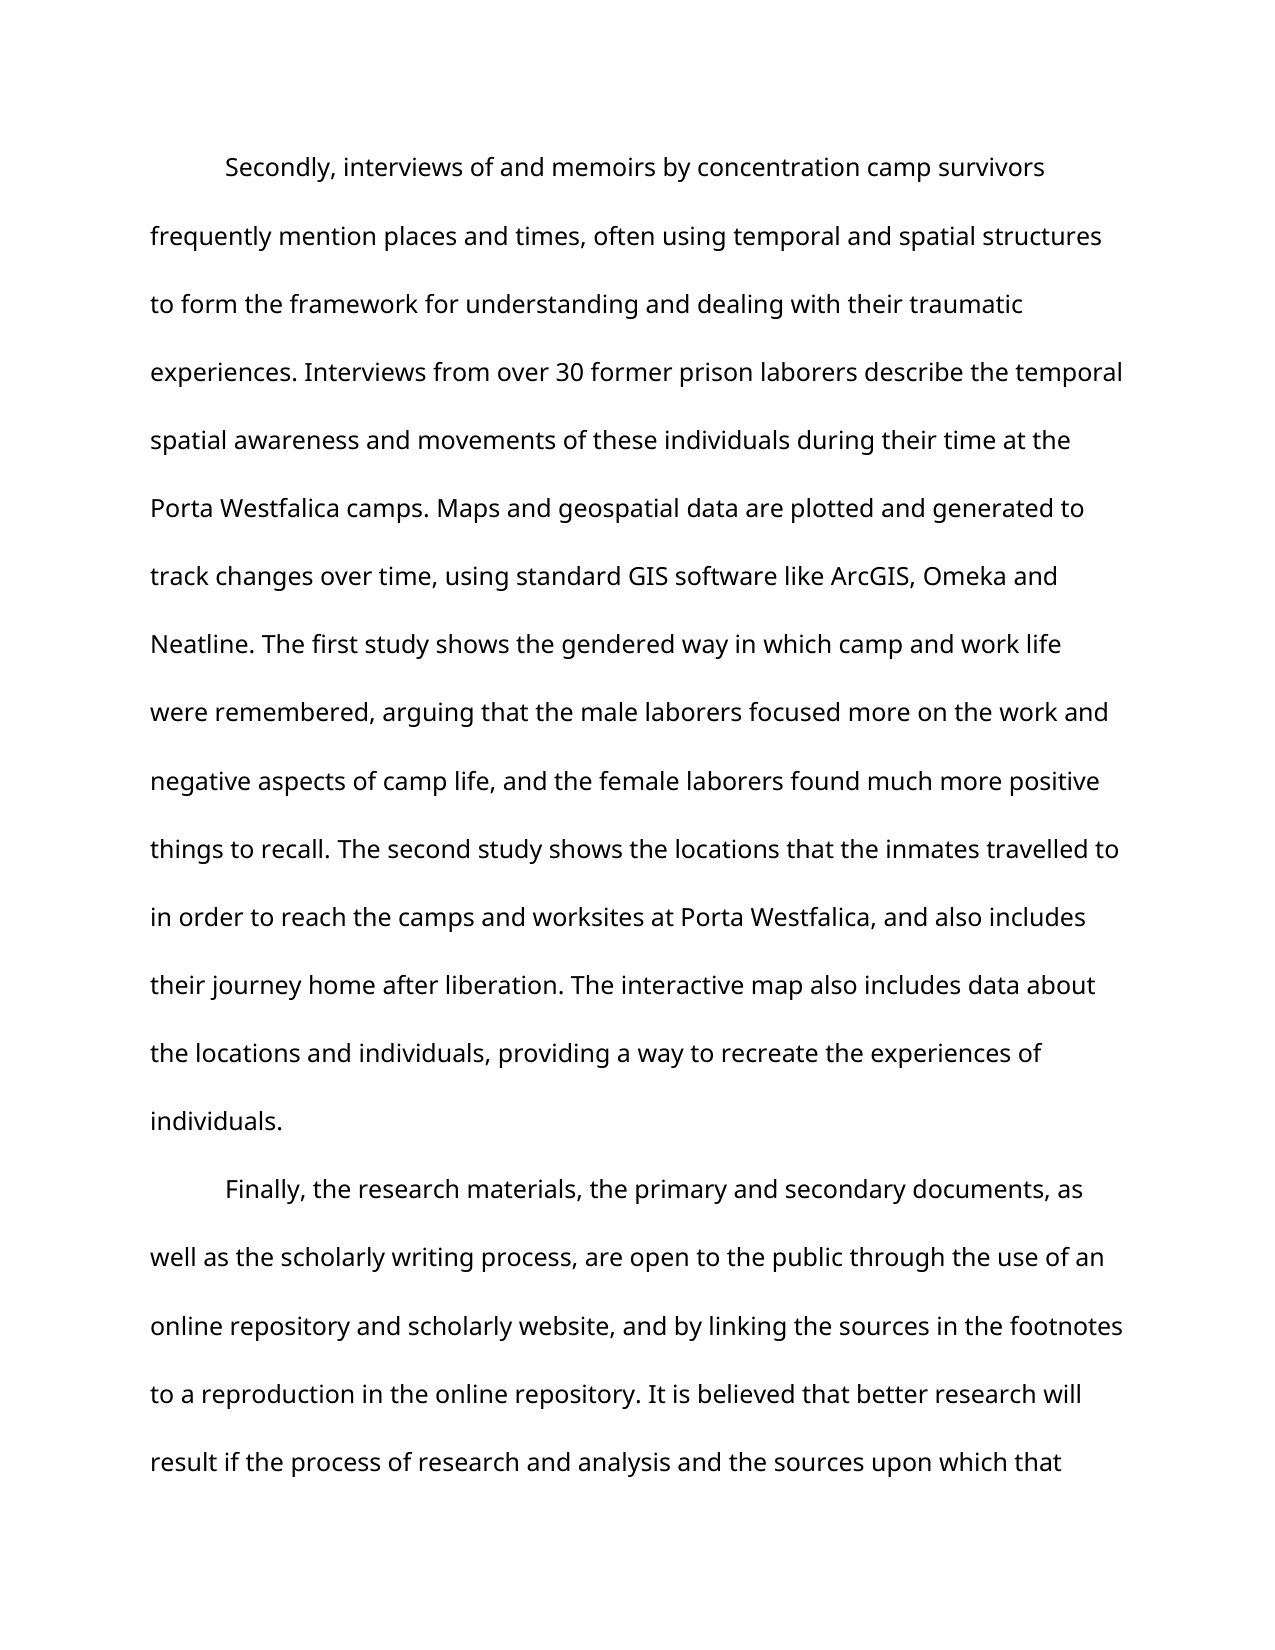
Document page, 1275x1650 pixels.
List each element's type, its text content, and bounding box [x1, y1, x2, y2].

text Secondly, interviews of and memoirs by concentration camp survivors frequently mention places and times, often using temporal and spatial structures to form the framework for understanding and dealing with their traumatic experiences. Interviews from over 30 former prison laborers describe the temporal spatial awareness and movements of these individuals during their time at the Porta Westfalica camps. Maps and geospatial data are plotted and generated to track changes over time, using standard GIS software like ArcGIS, Omeka and Neatline. The first study shows the gendered way in which camp and work life were remembered, arguing that the male laborers focused more on the work and negative aspects of camp life, and the female laborers found much more positive things to recall. The second study shows the locations that the inmates travelled to in order to reach the camps and worksites at Porta Westfalica, and also includes their journey home after liberation. The interactive map also includes data about the locations and individuals, providing a way to recreate the experiences of individuals. [150, 150, 1125, 1138]
text Finally, the research materials, the primary and secondary documents, as well as the scholarly writing process, are open to the public through the use of an online repository and scholarly website, and by linking the sources in the footnotes to a reproduction in the online repository. It is believed that better research will result if the process of research and analysis and the sources upon which that [150, 1172, 1125, 1478]
